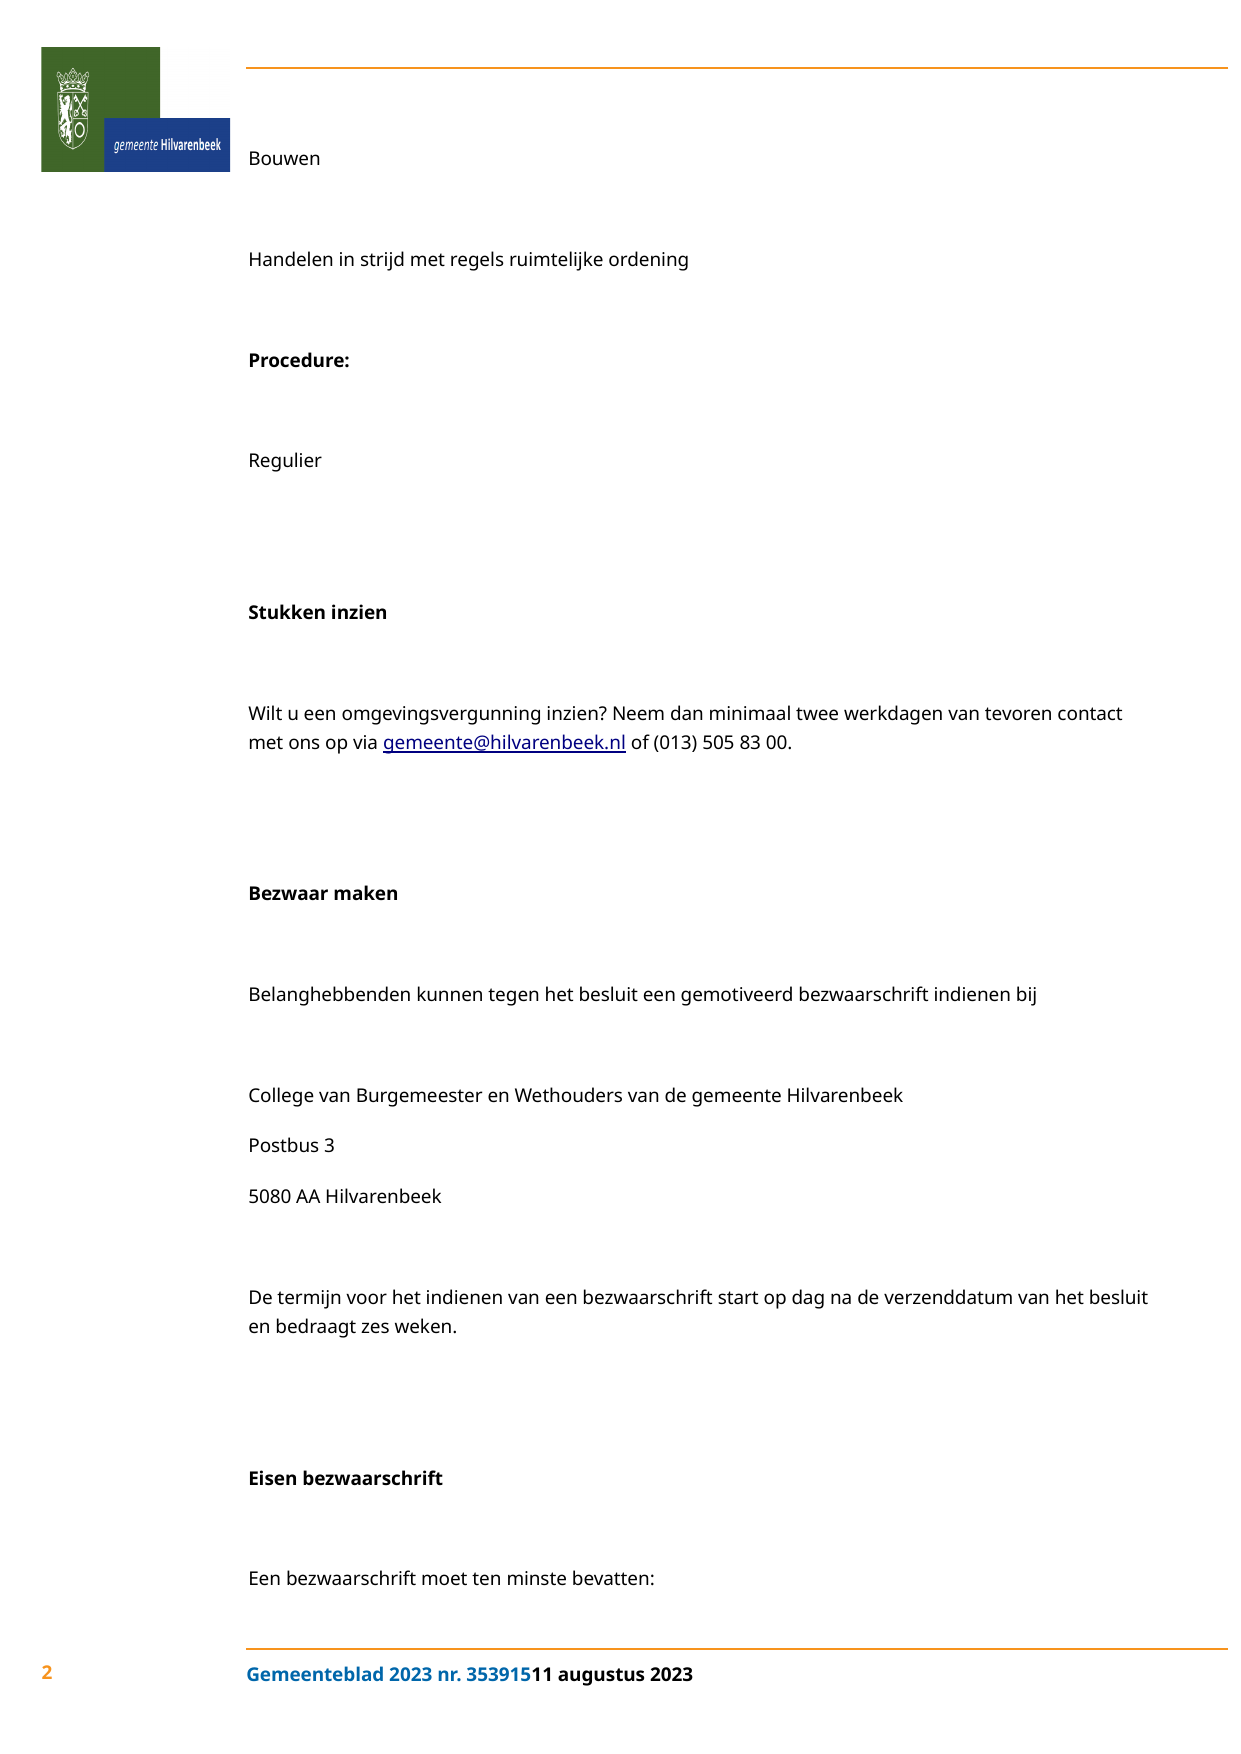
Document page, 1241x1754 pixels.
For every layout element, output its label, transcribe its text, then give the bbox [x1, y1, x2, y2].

text Postbus 3 [248, 1133, 1152, 1158]
text Bouwen [248, 145, 1152, 171]
text Wilt u een omgevingsvergunning inzien? Neem dan minimaal twee werkdagen van tevoren contact met ons op via gemeente@hilvarenbeek.nl of (013) 505 83 00. [248, 700, 1152, 755]
text Bezwaar maken [248, 881, 1152, 906]
text College van Burgemeester en Wethouders van de gemeente Hilvarenbeek [248, 1082, 1152, 1108]
text Procedure: [248, 347, 1152, 373]
text De termijn voor het indienen van een bezwaarschrift start op dag na de verzenddatum van het besluit en bedraagt zes weken. [248, 1284, 1152, 1339]
text 5080 AA Hilvarenbeek [248, 1183, 1152, 1209]
text Een bezwaarschrift moet ten minste bevatten: [248, 1566, 1152, 1591]
text Stukken inzien [248, 599, 1152, 625]
text Eisen bezwaarschrift [248, 1465, 1152, 1491]
text Belanghebbenden kunnen tegen het besluit een gemotiveerd bezwaarschrift indienen bij [248, 981, 1152, 1007]
text Regulier [248, 448, 1152, 473]
text Handelen in strijd met regels ruimtelijke ordening [248, 246, 1152, 272]
picture [41, 47, 231, 172]
